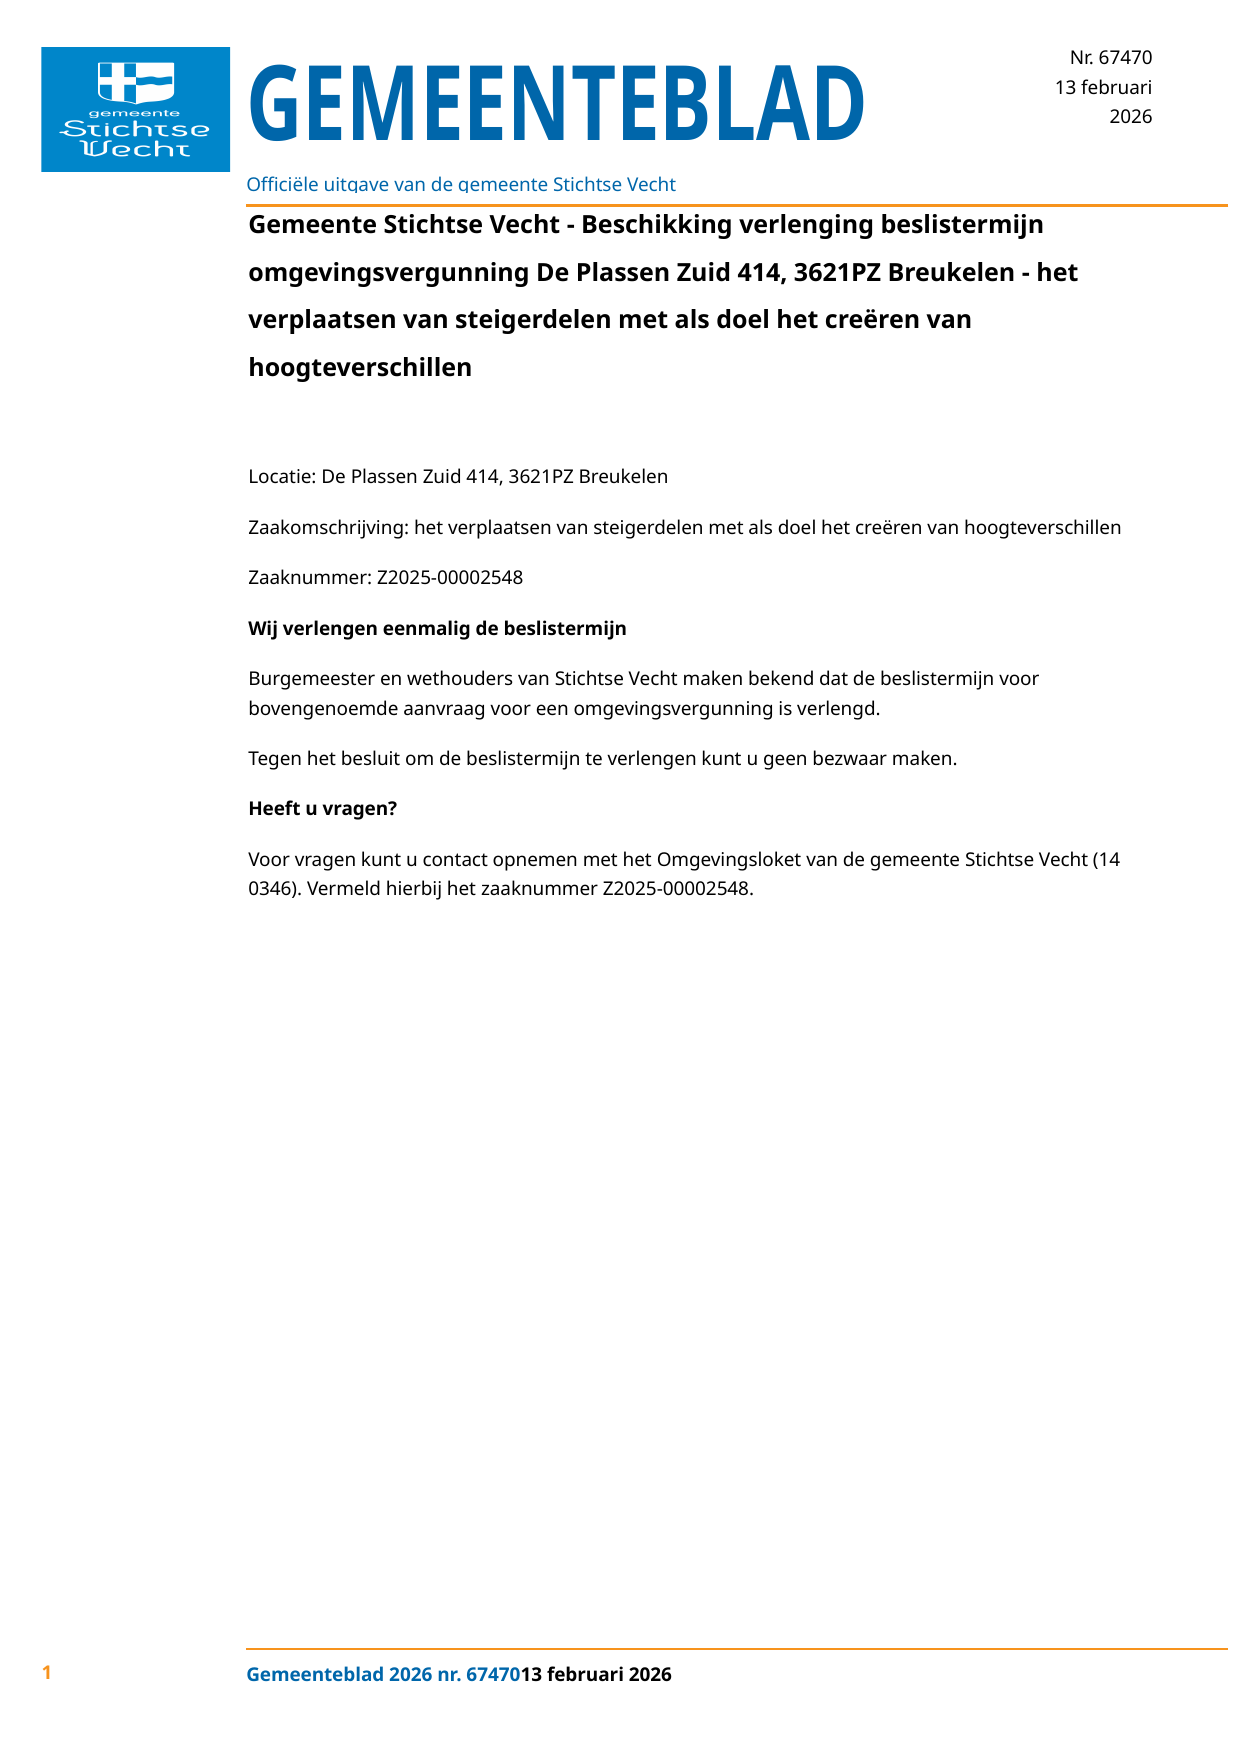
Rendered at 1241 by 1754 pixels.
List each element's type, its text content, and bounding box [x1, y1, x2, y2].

text Gemeente Stichtse Vecht - Beschikking verlenging beslistermijn omgevingsvergunning De Plassen Zuid 414, 3621PZ Breukelen - het verplaatsen van steigerdelen met als doel het creëren van hoogteverschillen [248, 207, 1152, 384]
text Zaakomschrijving: het verplaatsen van steigerdelen met als doel het creëren van hoogteverschillen [248, 514, 1152, 540]
text Wij verlengen eenmalig de beslistermijn [248, 615, 1152, 641]
text Burgemeester en wethouders van Stichtse Vecht maken bekend dat de beslistermijn voor bovengenoemde aanvraag voor een omgevingsvergunning is verlengd. [248, 665, 1152, 721]
text Heeft u vragen? [248, 796, 1152, 821]
text Zaaknummer: Z2025-00002548 [248, 564, 1152, 590]
text Voor vragen kunt u contact opnemen met het Omgevingsloket van de gemeente Stichtse Vecht (14 0346). Vermeld hierbij het zaaknummer Z2025-00002548. [248, 846, 1152, 901]
text Locatie: De Plassen Zuid 414, 3621PZ Breukelen [248, 463, 1152, 489]
text Tegen het besluit om de beslistermijn te verlengen kunt u geen bezwaar maken. [248, 745, 1152, 771]
picture [137, 63, 174, 103]
picture [99, 63, 135, 101]
